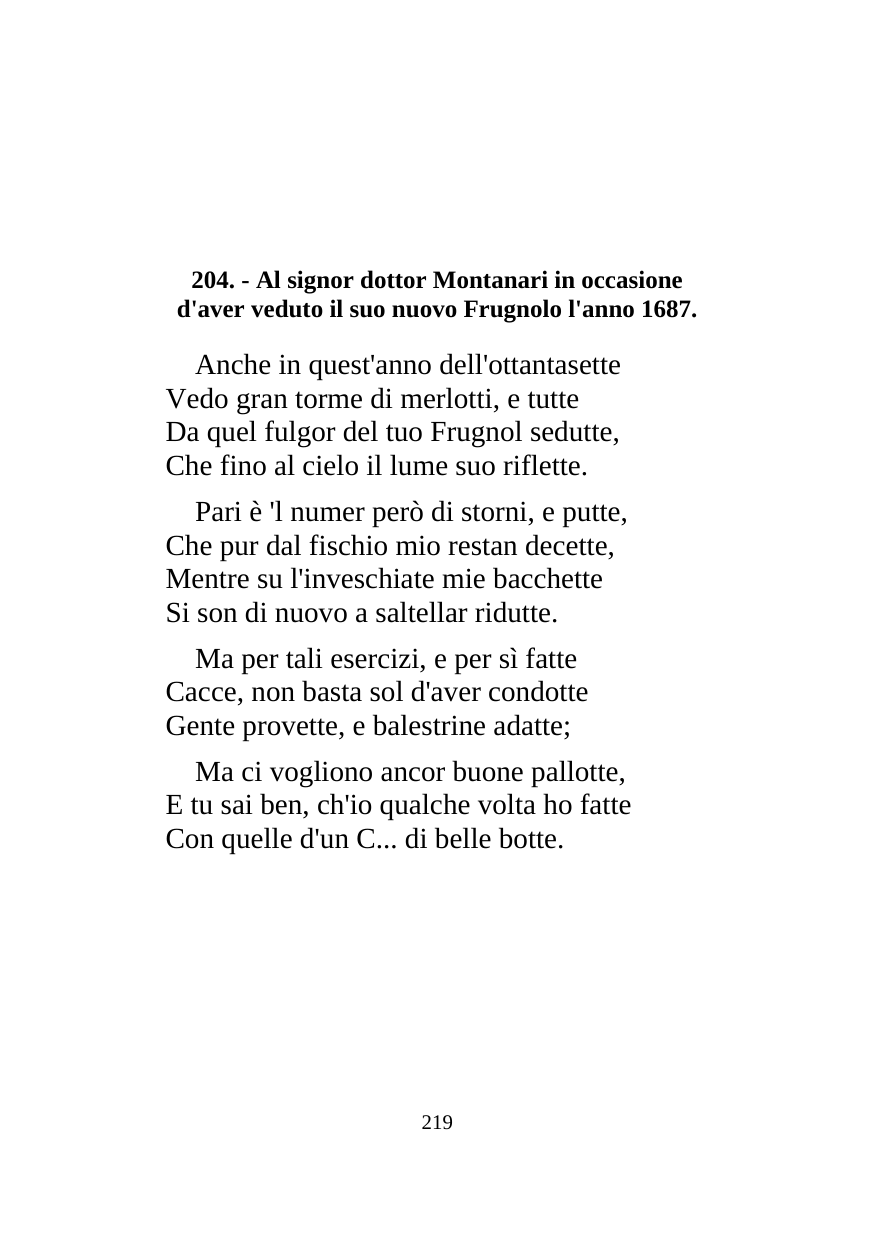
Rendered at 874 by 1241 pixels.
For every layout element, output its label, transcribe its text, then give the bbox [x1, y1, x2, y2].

text 204. - Al signor dottor Montanari in occasione d'aver veduto il suo nuovo Frugnolo l'anno 1687. [106, 265, 768, 322]
text Pari è 'l numer però di storni, e putte, Che pur dal fischio mio restan decette, Mentre su l'inveschiate mie bacchette Si son di nuovo a saltellar ridutte. [165, 494, 768, 628]
text Ma ci vogliono ancor buone pallotte, E tu sai ben, ch'io qualche volta ho fatte Con quelle d'un C... di belle botte. [165, 754, 768, 854]
text Anche in quest'anno dell'ottantasette Vedo gran torme di merlotti, e tutte Da quel fulgor del tuo Frugnol sedutte, Che fino al cielo il lume suo riflette. [165, 347, 768, 482]
text Ma per tali esercizi, e per sì fatte Cacce, non basta sol d'aver condotte Gente provette, e balestrine adatte; [165, 641, 768, 741]
